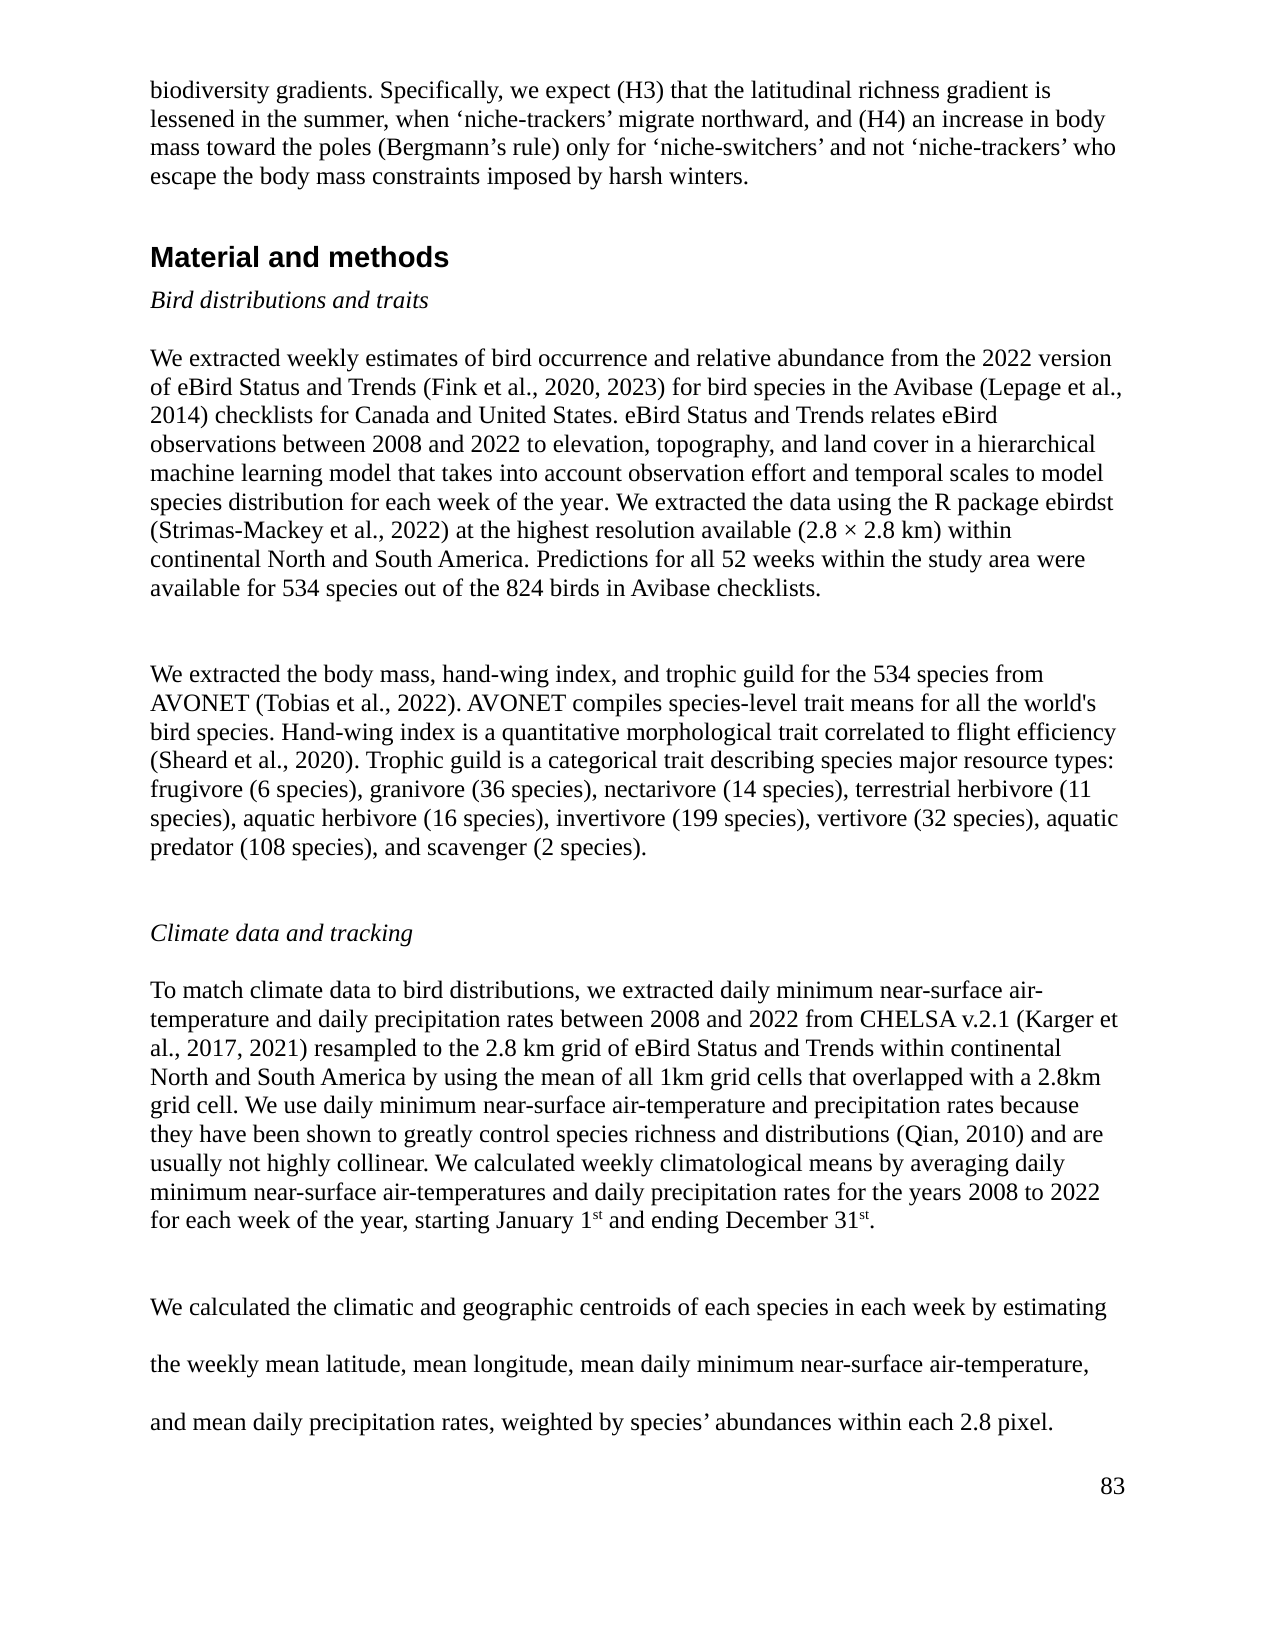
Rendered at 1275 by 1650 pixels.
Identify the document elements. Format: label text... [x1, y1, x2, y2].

text We extracted weekly estimates of bird occurrence and relative abundance from the 2022 version of eBird Status and Trends (Fink et al., 2020, 2023) for bird species in the Avibase (Lepage et al., 2014) checklists for Canada and United States. eBird Status and Trends relates eBird observations between 2008 and 2022 to elevation, topography, and land cover in a hierarchical machine learning model that takes into account observation effort and temporal scales to model species distribution for each week of the year. We extracted the data using the R package ebirdst (Strimas-Mackey et al., 2022) at the highest resolution available (2.8 × 2.8 km) within continental North and South America. Predictions for all 52 weeks within the study area were available for 534 species out of the 824 birds in Avibase checklists. [150, 343, 1125, 602]
text Bird distributions and traits [150, 286, 1125, 314]
subtitle Material and methods [150, 239, 1125, 273]
text We calculated the climatic and geographic centroids of each species in each week by estimating the weekly mean latitude, mean longitude, mean daily minimum near-surface air-temperature, and mean daily precipitation rates, weighted by species’ abundances within each 2.8 pixel. [150, 1292, 1125, 1436]
text To match climate data to bird distributions, we extracted daily minimum near-surface air-temperature and daily precipitation rates between 2008 and 2022 from CHELSA v.2.1 (Karger et al., 2017, 2021) resampled to the 2.8 km grid of eBird Status and Trends within continental North and South America by using the mean of all 1km grid cells that overlapped with a 2.8km grid cell. We use daily minimum near-surface air-temperature and precipitation rates because they have been shown to greatly control species richness and distributions (Qian, 2010) and are usually not highly collinear. We calculated weekly climatological means by averaging daily minimum near-surface air-temperatures and daily precipitation rates for the years 2008 to 2022 for each week of the year, starting January 1st and ending December 31st. [150, 976, 1125, 1234]
text biodiversity gradients. Specifically, we expect (H3) that the latitudinal richness gradient is lessened in the summer, when ‘niche-trackers’ migrate northward, and (H4) an increase in body mass toward the poles (Bergmann’s rule) only for ‘niche-switchers’ and not ‘niche-trackers’ who escape the body mass constraints imposed by harsh winters. [150, 75, 1125, 190]
text We extracted the body mass, hand-wing index, and trophic guild for the 534 species from AVONET (Tobias et al., 2022). AVONET compiles species-level trait means for all the world's bird species. Hand-wing index is a quantitative morphological trait correlated to flight efficiency (Sheard et al., 2020). Trophic guild is a categorical trait describing species major resource types: frugivore (6 species), granivore (36 species), nectarivore (14 species), terrestrial herbivore (11 species), aquatic herbivore (16 species), invertivore (199 species), vertivore (32 species), aquatic predator (108 species), and scavenger (2 species). [150, 659, 1125, 861]
text Climate data and tracking [150, 918, 1125, 947]
